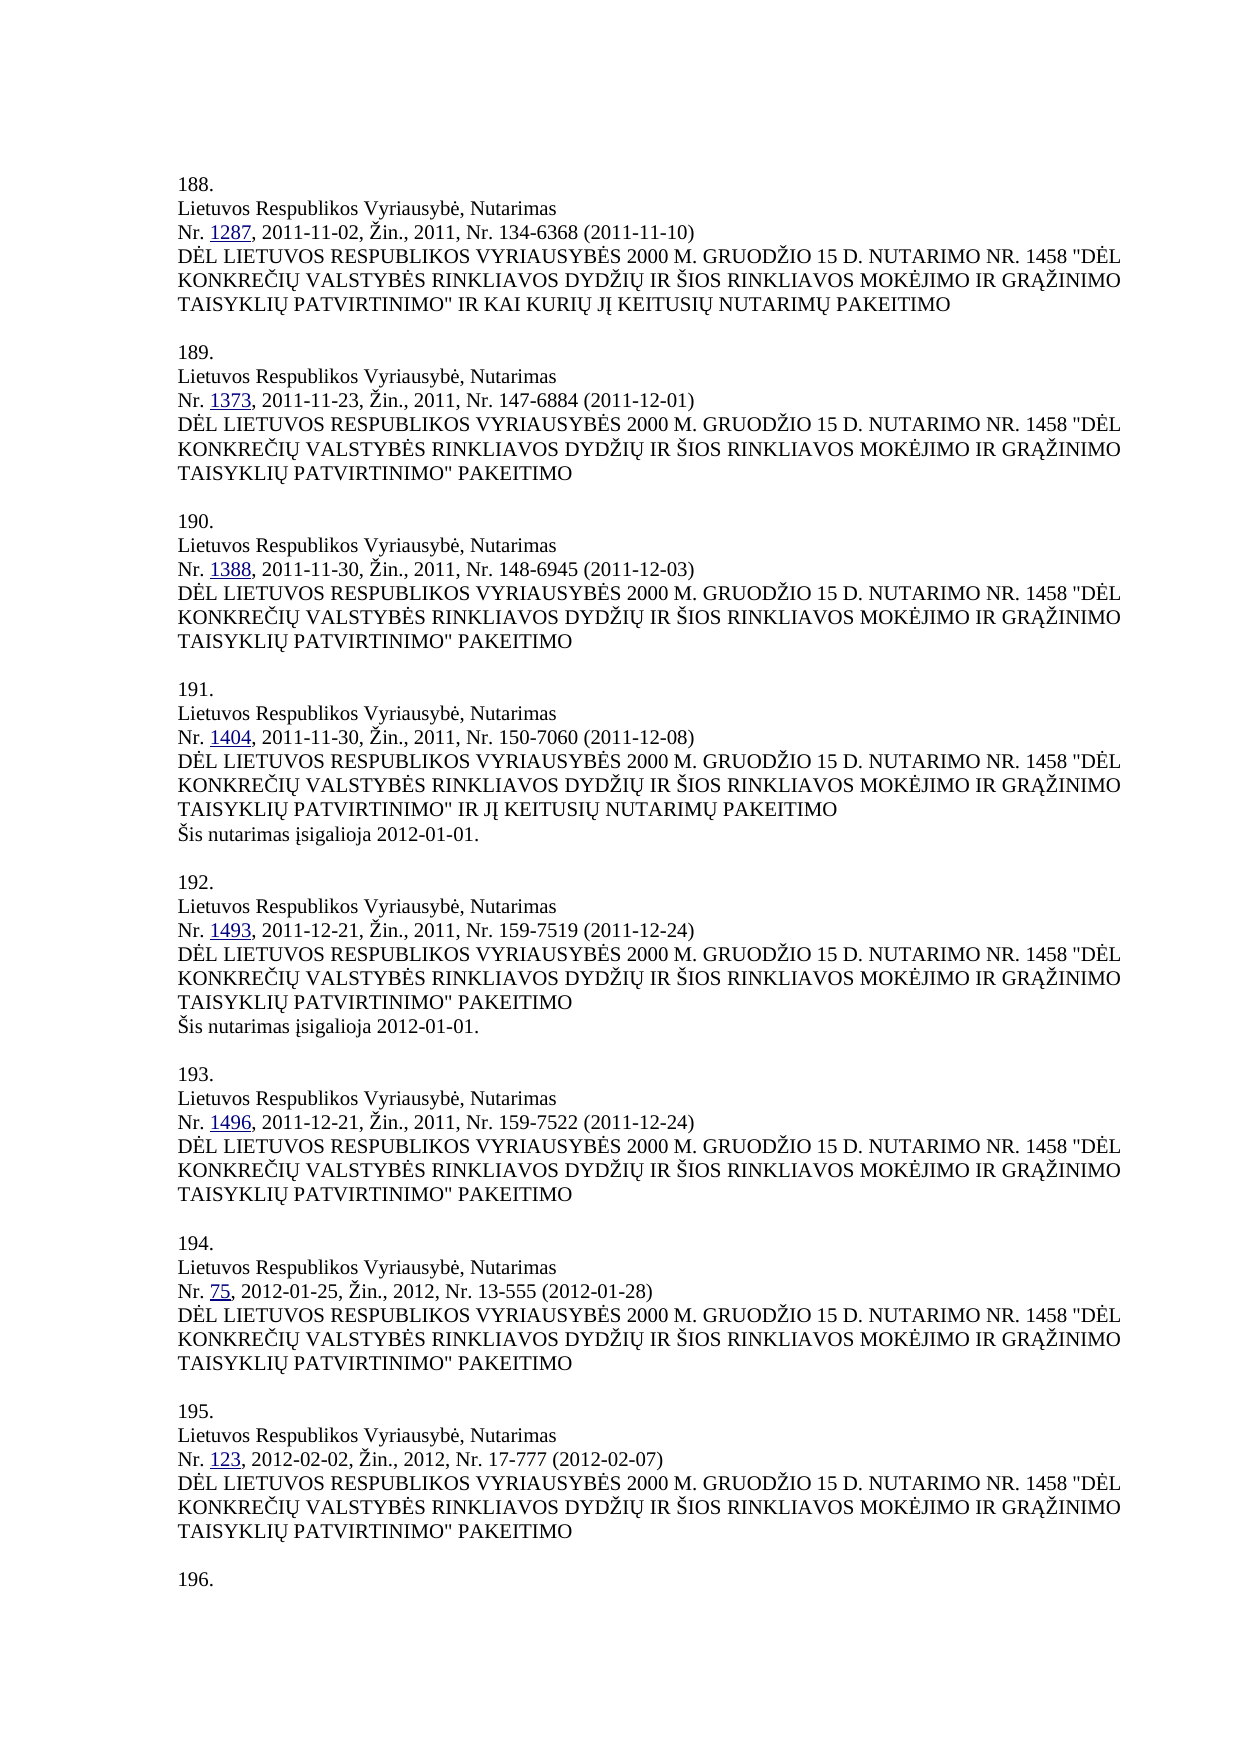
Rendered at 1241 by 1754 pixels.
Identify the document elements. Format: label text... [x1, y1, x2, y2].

text Lietuvos Respublikos Vyriausybė, Nutarimas [177, 701, 1122, 725]
text Šis nutarimas įsigalioja 2012-01-01. [177, 821, 1122, 846]
text Lietuvos Respublikos Vyriausybė, Nutarimas [177, 1423, 1122, 1447]
text Nr. 75, 2012-01-25, Žin., 2012, Nr. 13-555 (2012-01-28) [177, 1279, 1122, 1303]
text 188. [177, 172, 1122, 196]
text 193. [177, 1062, 1122, 1086]
text Nr. 123, 2012-02-02, Žin., 2012, Nr. 17-777 (2012-02-07) [177, 1447, 1122, 1471]
text Nr. 1388, 2011-11-30, Žin., 2011, Nr. 148-6945 (2011-12-03) [177, 557, 1122, 581]
text 194. [177, 1231, 1122, 1254]
text 190. [177, 509, 1122, 533]
text 195. [177, 1399, 1122, 1423]
text 192. [177, 869, 1122, 894]
text Lietuvos Respublikos Vyriausybė, Nutarimas [177, 894, 1122, 918]
text Lietuvos Respublikos Vyriausybė, Nutarimas [177, 364, 1122, 388]
text Lietuvos Respublikos Vyriausybė, Nutarimas [177, 533, 1122, 557]
text DĖL LIETUVOS RESPUBLIKOS VYRIAUSYBĖS 2000 M. GRUODŽIO 15 D. NUTARIMO NR. 1458 "DĖL KONKREČIŲ VALSTYBĖS RINKLIAVOS DYDŽIŲ IR ŠIOS RINKLIAVOS MOKĖJIMO IR GRĄŽINIMO TAISYKLIŲ PATVIRTINIMO" IR KAI KURIŲ JĮ KEITUSIŲ NUTARIMŲ PAKEITIMO [177, 244, 1122, 316]
text DĖL LIETUVOS RESPUBLIKOS VYRIAUSYBĖS 2000 M. GRUODŽIO 15 D. NUTARIMO NR. 1458 "DĖL KONKREČIŲ VALSTYBĖS RINKLIAVOS DYDŽIŲ IR ŠIOS RINKLIAVOS MOKĖJIMO IR GRĄŽINIMO TAISYKLIŲ PATVIRTINIMO" PAKEITIMO [177, 1471, 1122, 1543]
text Nr. 1373, 2011-11-23, Žin., 2011, Nr. 147-6884 (2011-12-01) [177, 388, 1122, 412]
text DĖL LIETUVOS RESPUBLIKOS VYRIAUSYBĖS 2000 M. GRUODŽIO 15 D. NUTARIMO NR. 1458 "DĖL KONKREČIŲ VALSTYBĖS RINKLIAVOS DYDŽIŲ IR ŠIOS RINKLIAVOS MOKĖJIMO IR GRĄŽINIMO TAISYKLIŲ PATVIRTINIMO" IR JĮ KEITUSIŲ NUTARIMŲ PAKEITIMO [177, 749, 1122, 821]
text Nr. 1404, 2011-11-30, Žin., 2011, Nr. 150-7060 (2011-12-08) [177, 725, 1122, 749]
text 196. [177, 1567, 1122, 1591]
text DĖL LIETUVOS RESPUBLIKOS VYRIAUSYBĖS 2000 M. GRUODŽIO 15 D. NUTARIMO NR. 1458 "DĖL KONKREČIŲ VALSTYBĖS RINKLIAVOS DYDŽIŲ IR ŠIOS RINKLIAVOS MOKĖJIMO IR GRĄŽINIMO TAISYKLIŲ PATVIRTINIMO" PAKEITIMO [177, 1303, 1122, 1375]
text Lietuvos Respublikos Vyriausybė, Nutarimas [177, 1086, 1122, 1110]
text DĖL LIETUVOS RESPUBLIKOS VYRIAUSYBĖS 2000 M. GRUODŽIO 15 D. NUTARIMO NR. 1458 "DĖL KONKREČIŲ VALSTYBĖS RINKLIAVOS DYDŽIŲ IR ŠIOS RINKLIAVOS MOKĖJIMO IR GRĄŽINIMO TAISYKLIŲ PATVIRTINIMO" PAKEITIMO [177, 1134, 1122, 1206]
text Nr. 1493, 2011-12-21, Žin., 2011, Nr. 159-7519 (2011-12-24) [177, 918, 1122, 942]
text 191. [177, 677, 1122, 701]
text Nr. 1287, 2011-11-02, Žin., 2011, Nr. 134-6368 (2011-11-10) [177, 220, 1122, 244]
text DĖL LIETUVOS RESPUBLIKOS VYRIAUSYBĖS 2000 M. GRUODŽIO 15 D. NUTARIMO NR. 1458 "DĖL KONKREČIŲ VALSTYBĖS RINKLIAVOS DYDŽIŲ IR ŠIOS RINKLIAVOS MOKĖJIMO IR GRĄŽINIMO TAISYKLIŲ PATVIRTINIMO" PAKEITIMO [177, 581, 1122, 653]
text Lietuvos Respublikos Vyriausybė, Nutarimas [177, 1254, 1122, 1279]
text DĖL LIETUVOS RESPUBLIKOS VYRIAUSYBĖS 2000 M. GRUODŽIO 15 D. NUTARIMO NR. 1458 "DĖL KONKREČIŲ VALSTYBĖS RINKLIAVOS DYDŽIŲ IR ŠIOS RINKLIAVOS MOKĖJIMO IR GRĄŽINIMO TAISYKLIŲ PATVIRTINIMO" PAKEITIMO [177, 942, 1122, 1014]
text DĖL LIETUVOS RESPUBLIKOS VYRIAUSYBĖS 2000 M. GRUODŽIO 15 D. NUTARIMO NR. 1458 "DĖL KONKREČIŲ VALSTYBĖS RINKLIAVOS DYDŽIŲ IR ŠIOS RINKLIAVOS MOKĖJIMO IR GRĄŽINIMO TAISYKLIŲ PATVIRTINIMO" PAKEITIMO [177, 412, 1122, 484]
text Lietuvos Respublikos Vyriausybė, Nutarimas [177, 196, 1122, 220]
text Šis nutarimas įsigalioja 2012-01-01. [177, 1014, 1122, 1038]
text 189. [177, 340, 1122, 364]
text Nr. 1496, 2011-12-21, Žin., 2011, Nr. 159-7522 (2011-12-24) [177, 1110, 1122, 1134]
